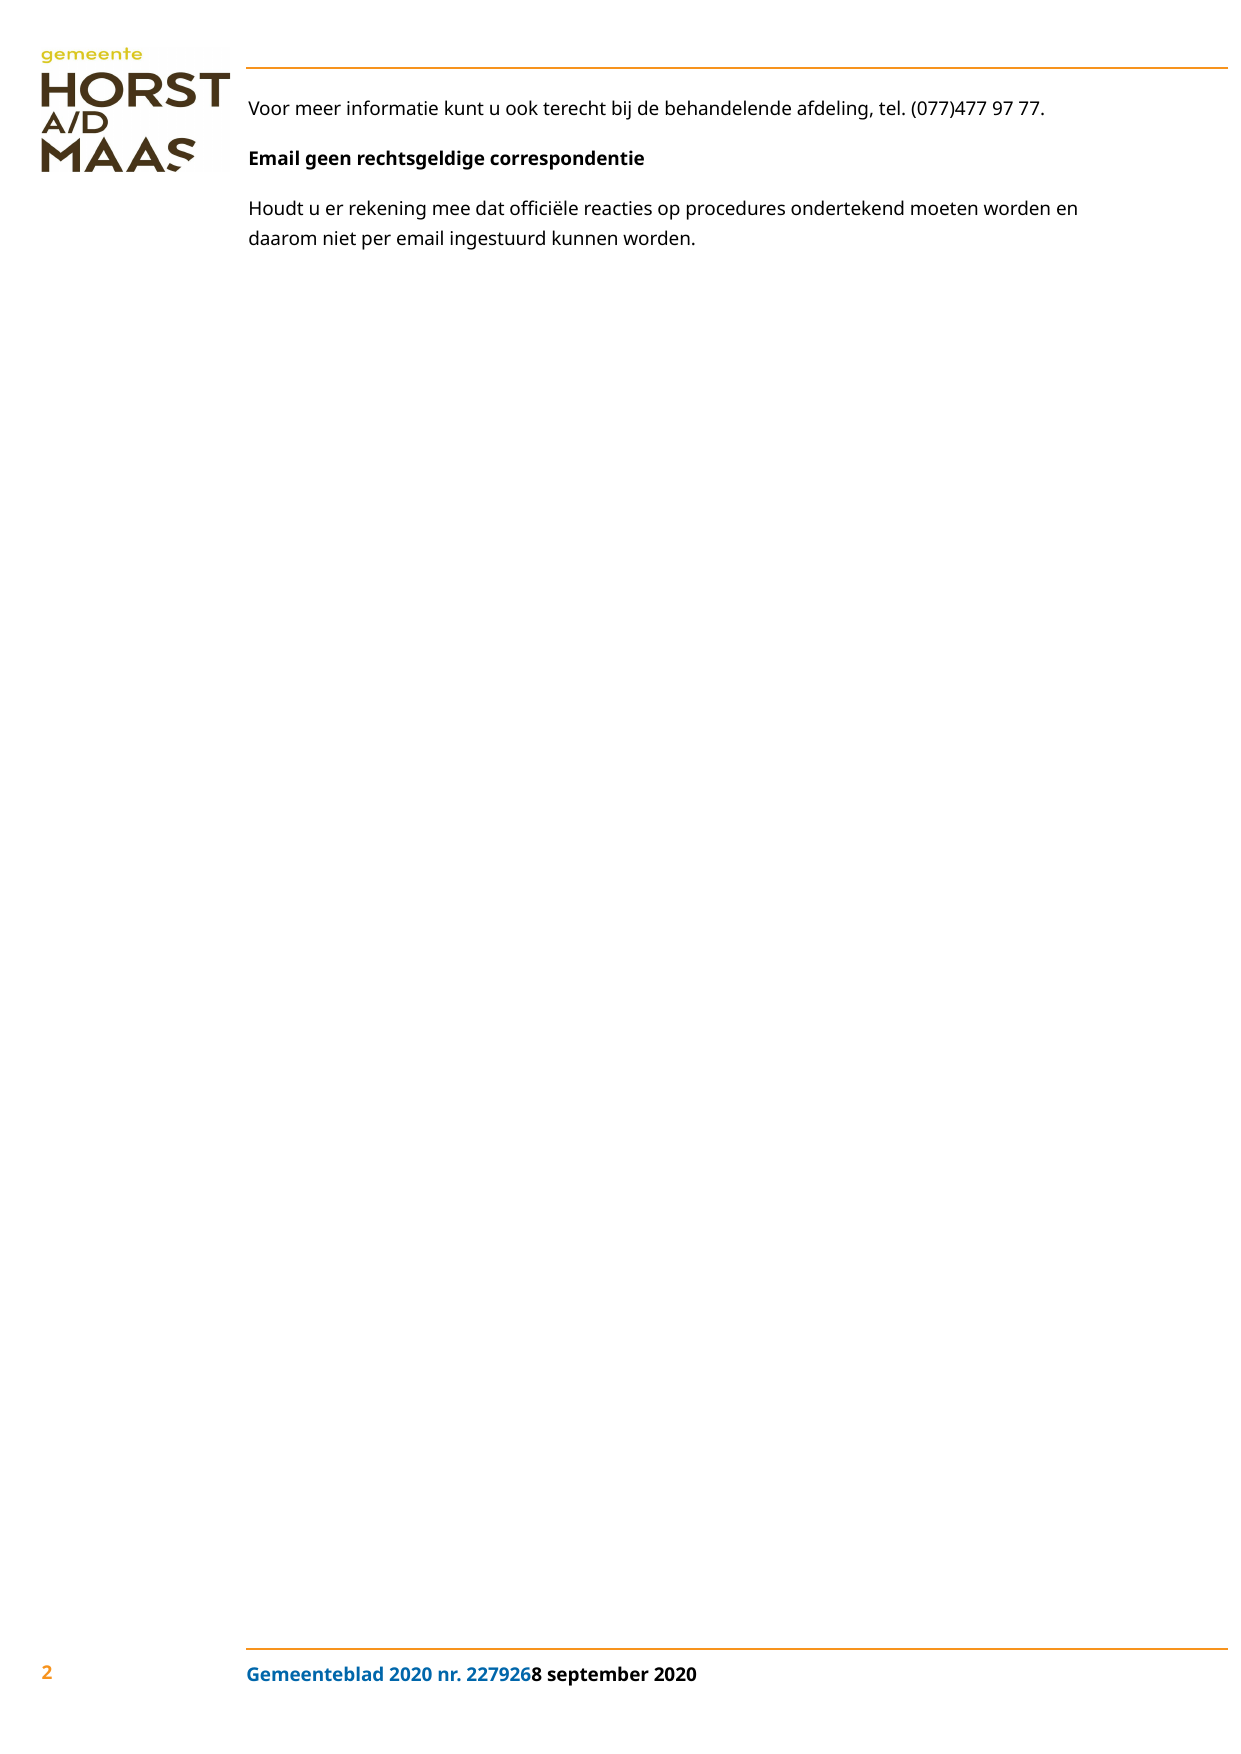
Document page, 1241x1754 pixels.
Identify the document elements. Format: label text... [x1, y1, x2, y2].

text Voor meer informatie kunt u ook terecht bij de behandelende afdeling, tel. (077)477 97 77. [248, 95, 1152, 121]
text Email geen rechtsgeldige correspondentie [248, 145, 1152, 171]
picture [41, 47, 231, 172]
text Houdt u er rekening mee dat officiële reacties op procedures ondertekend moeten worden en daarom niet per email ingestuurd kunnen worden. [248, 196, 1152, 251]
